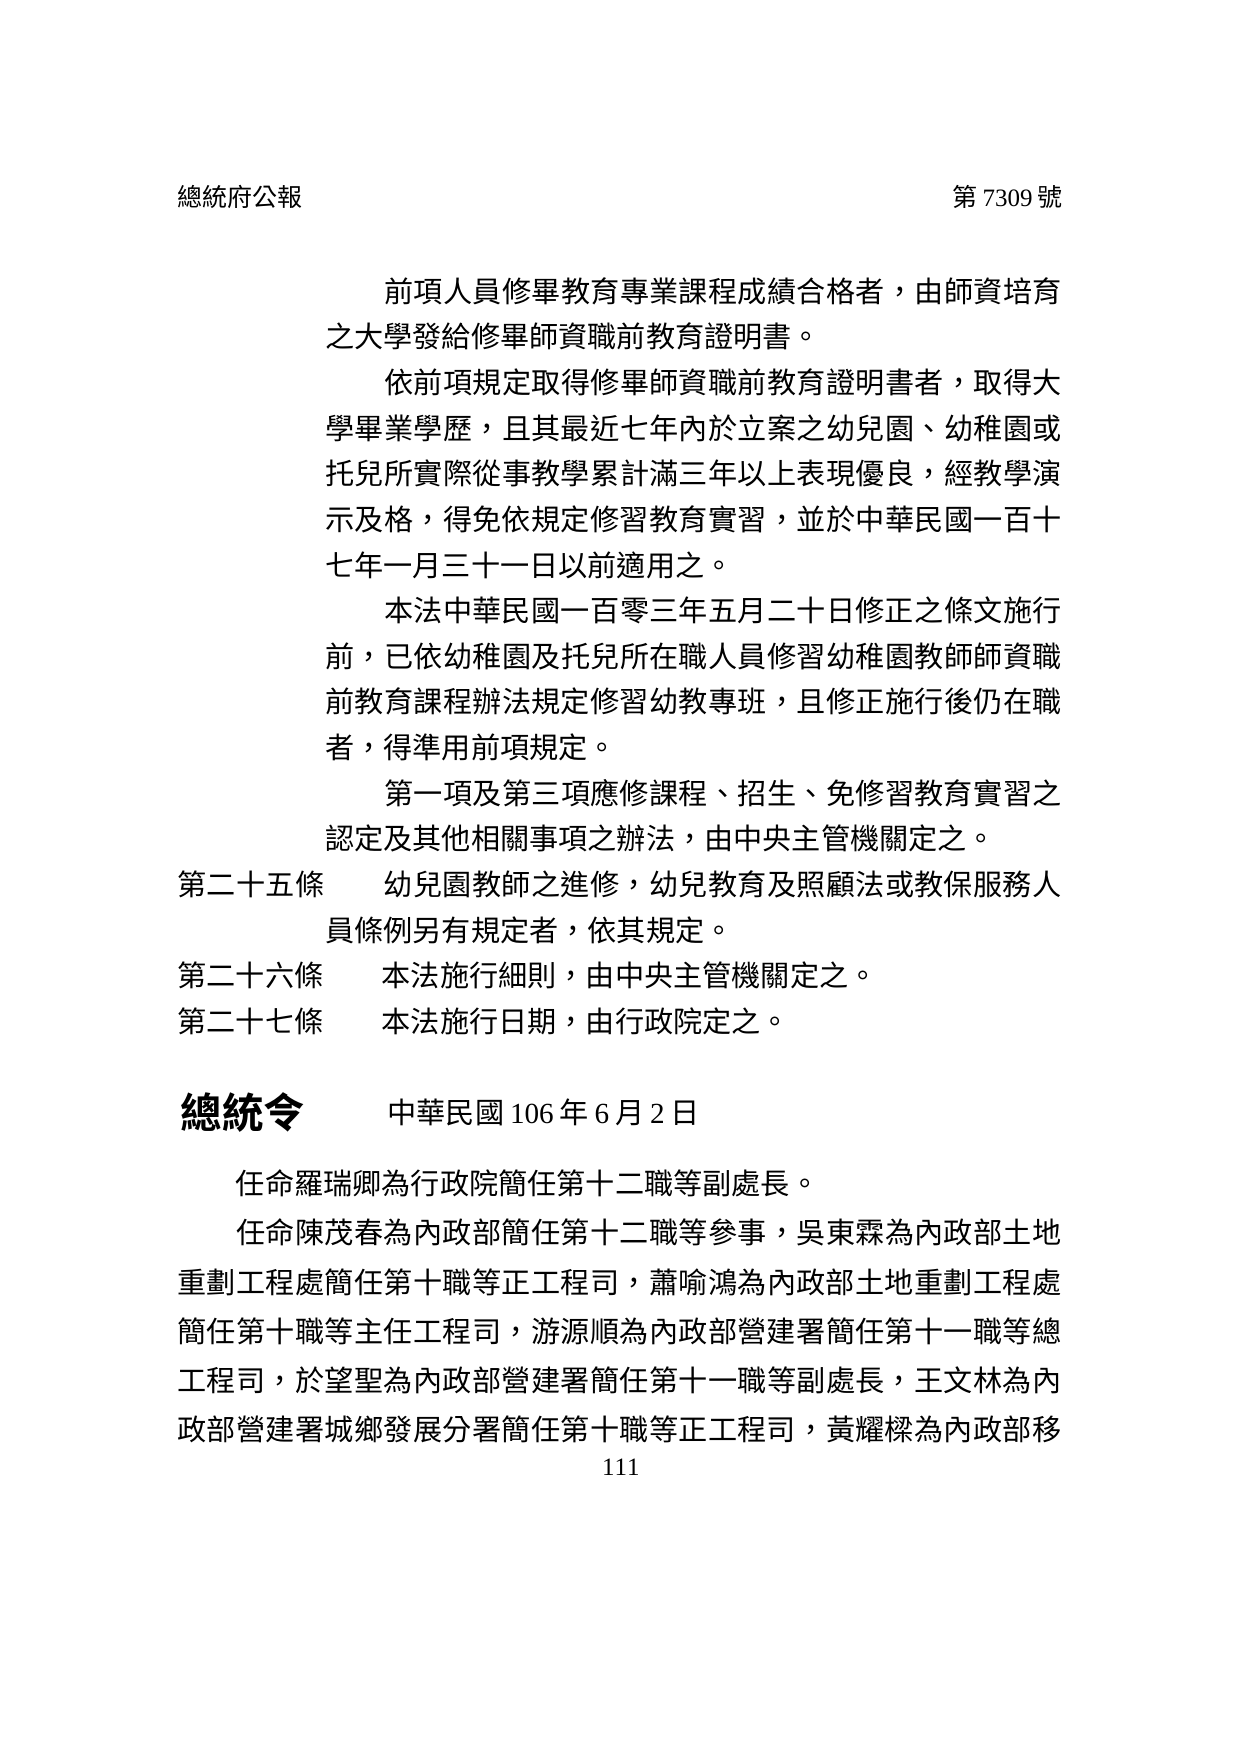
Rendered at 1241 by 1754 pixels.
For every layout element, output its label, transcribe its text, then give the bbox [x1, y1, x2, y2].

text 本法中華民國一百零三年五月二十日修正之條文施行前，已依幼稚園及托兒所在職人員修習幼稚園教師師資職前教育課程辦法規定修習幼教專班，且修正施行後仍在職者，得準用前項規定。 [325, 585, 1064, 768]
text 依前項規定取得修畢師資職前教育證明書者，取得大學畢業學歷，且其最近七年內於立案之幼兒園、幼稚園或托兒所實際從事教學累計滿三年以上表現優良，經教學演示及格，得免依規定修習教育實習，並於中華民國一百十七年一月三十一日以前適用之。 [325, 357, 1064, 585]
text 第一項及第三項應修課程、招生、免修習教育實習之認定及其他相關事項之辦法，由中央主管機關定之。 [325, 768, 1064, 859]
table_header 總統令 [177, 1066, 384, 1155]
text 第二十六條 本法施行細則，由中央主管機關定之。 [177, 950, 1064, 996]
table_header 中華民國106年6月2日 [384, 1066, 880, 1155]
text 前項人員修畢教育專業課程成績合格者，由師資培育之大學發給修畢師資職前教育證明書。 [325, 266, 1064, 357]
text 第二十七條 本法施行日期，由行政院定之。 [177, 996, 1064, 1041]
text 任命陳茂春為內政部簡任第十二職等參事，吳東霖為內政部土地重劃工程處簡任第十職等正工程司，蕭喻鴻為內政部土地重劃工程處簡任第十職等主任工程司，游源順為內政部營建署簡任第十一職等總工程司，於望聖為內政部營建署簡任第十一職等副處長，王文林為內政部營建署城鄉發展分署簡任第十職等正工程司，黃耀樑為內政部移 [177, 1204, 1064, 1451]
text 任命羅瑞卿為行政院簡任第十二職等副處長。 [177, 1155, 1064, 1204]
text 第二十五條 幼兒園教師之進修，幼兒教育及照顧法或教保服務人員條例另有規定者，依其規定。 [177, 859, 1064, 950]
